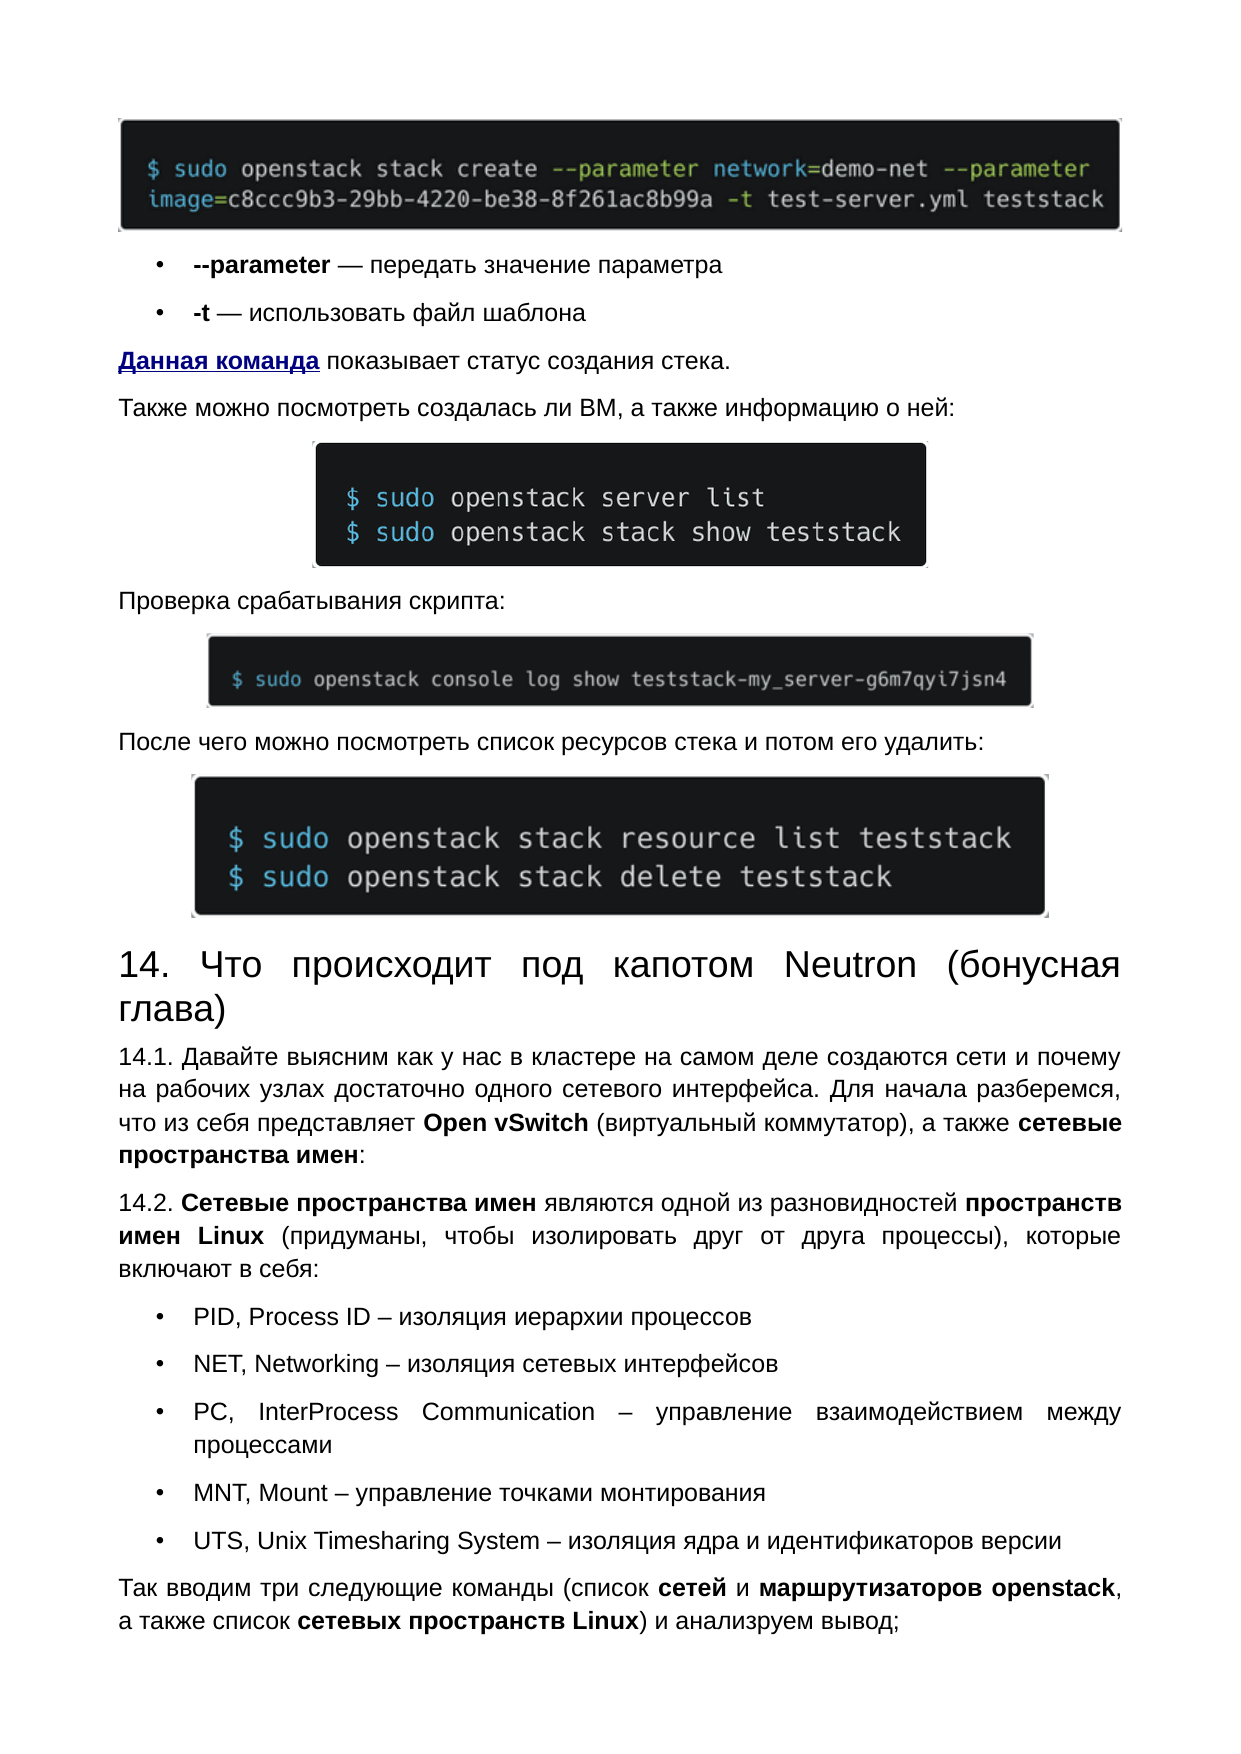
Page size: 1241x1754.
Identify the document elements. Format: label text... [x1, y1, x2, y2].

list MNT, Mount – управление точками монтирования [156, 1478, 1122, 1507]
picture [191, 774, 1049, 918]
picture [206, 633, 1034, 708]
list NET, Networking – изоляция сетевых интерфейсов [156, 1349, 1122, 1378]
list UTS, Unix Timesharing System – изоляция ядра и идентификаторов версии [156, 1526, 1122, 1554]
picture [312, 441, 929, 568]
list PC, InterProcess Communication – управление взаимодействием между процессами [156, 1397, 1122, 1459]
text После чего можно посмотреть список ресурсов стека и потом его удалить: [118, 727, 1122, 755]
list PID, Process ID – изоляция иерархии процессов [156, 1302, 1122, 1331]
text 14.1. Давайте выясним как у нас в кластере на самом деле создаются сети и почему на рабочих узлах достаточно одного сетевого интерфейса. Для начала разберемся, что из себя представляет Open vSwitch (виртуальный коммутатор), а также сетевые пространства имен: [118, 1041, 1122, 1169]
picture [118, 118, 1123, 232]
text Данная команда показывает статус создания стека. [118, 346, 1122, 374]
text Проверка срабатывания скрипта: [118, 586, 1122, 615]
subtitle 14. Что происходит под капотом Neutron (бонусная глава) [118, 943, 1122, 1029]
text Также можно посмотреть создалась ли ВМ, а также информацию о ней: [118, 393, 1122, 422]
list --parameter — передать значение параметра [156, 250, 1122, 279]
text Так вводим три следующие команды (список сетей и маршрутизаторов openstack, а также список сетевых пространств Linux) и анализруем вывод; [118, 1573, 1122, 1635]
text 14.2. Сетевые пространства имен являются одной из разновидностей пространств имен Linux (придуманы, чтобы изолировать друг от друга процессы), которые включают в себя: [118, 1188, 1122, 1283]
list -t — использовать файл шаблона [156, 298, 1122, 327]
